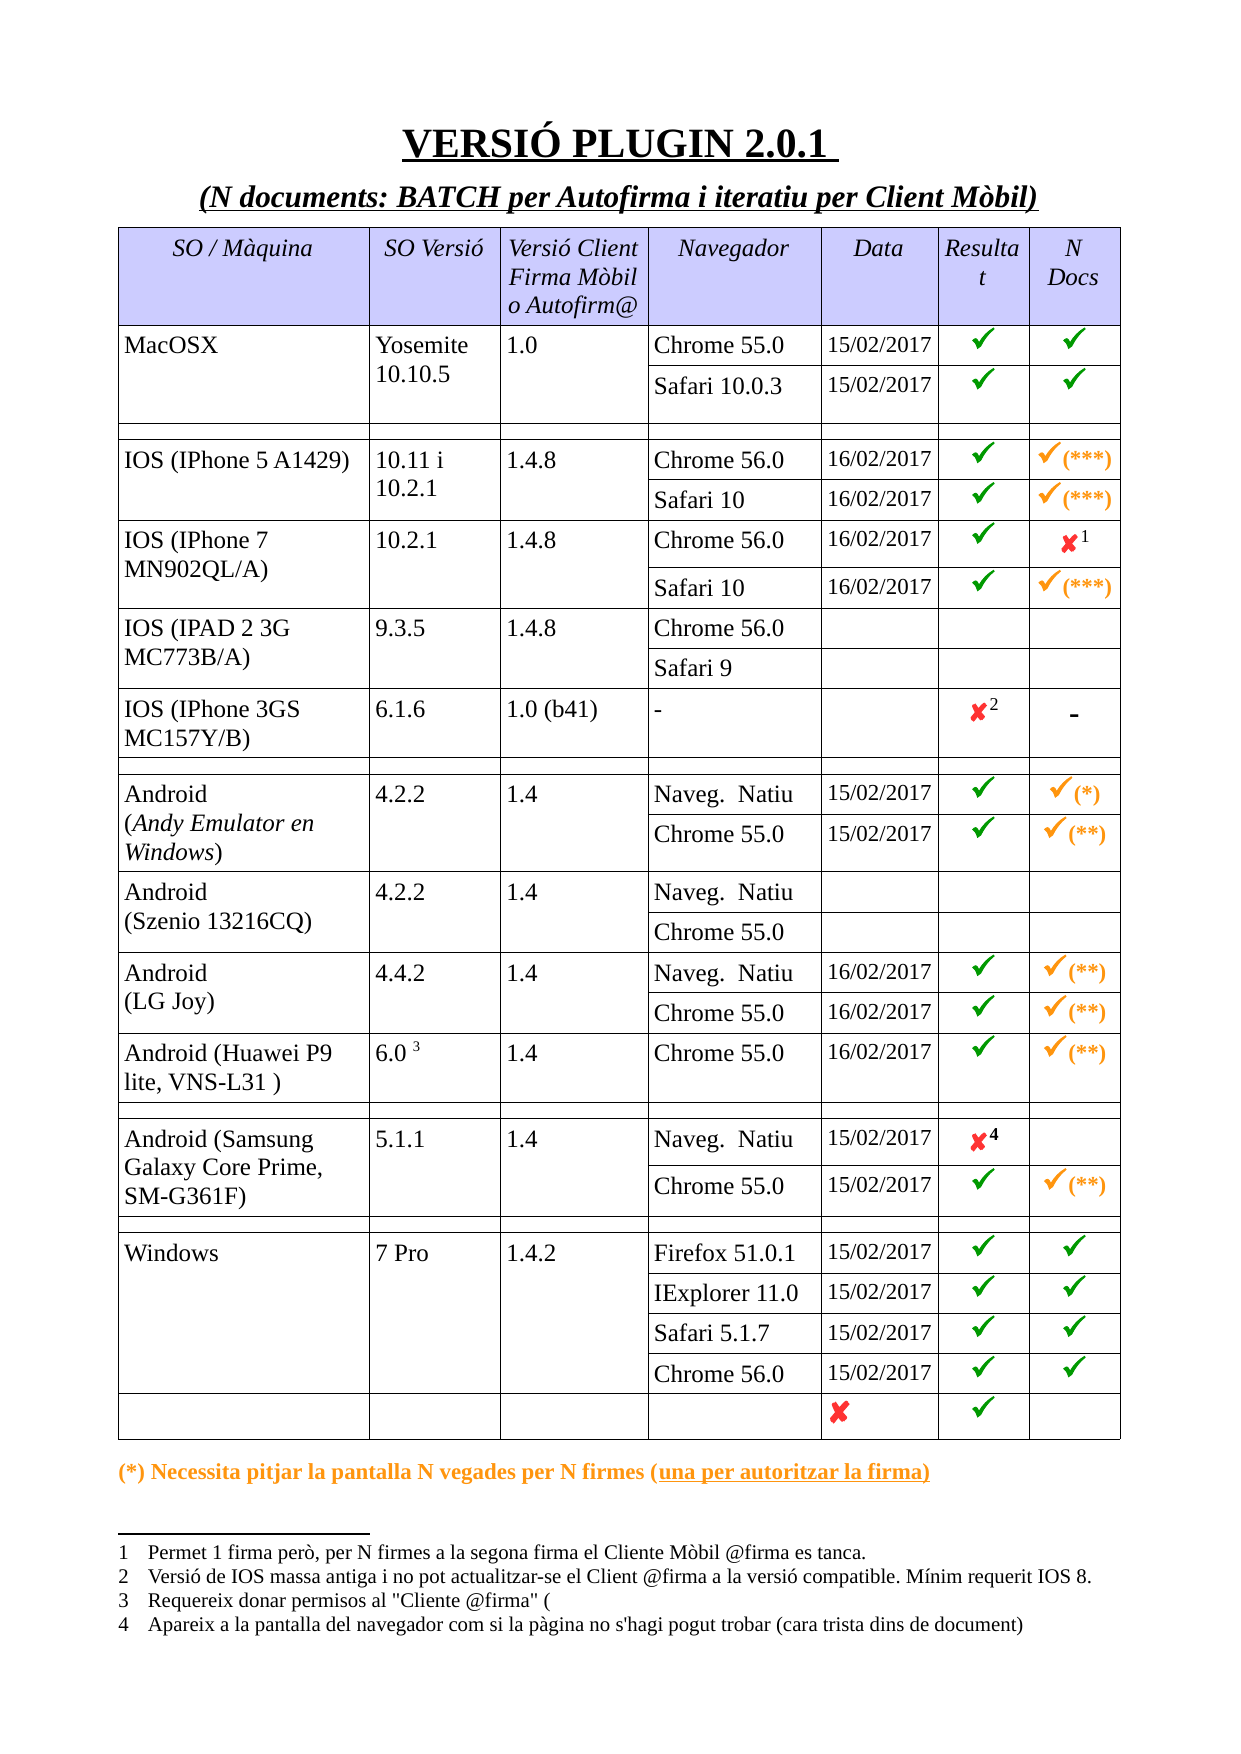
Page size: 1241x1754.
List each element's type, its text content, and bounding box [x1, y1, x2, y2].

table_cell Chrome 56.0 [649, 609, 821, 648]
table_cell Safari 9 [649, 649, 821, 688]
table_cell  [939, 326, 1029, 365]
table_cell Chrome 55.0 [649, 993, 821, 1032]
table_header Resultat [939, 228, 1029, 325]
table_cell [649, 424, 821, 439]
table_cell  [939, 440, 1029, 479]
table_cell [1030, 1103, 1120, 1118]
table_cell [501, 1394, 648, 1439]
table_cell 1.4 [501, 1119, 648, 1216]
table_cell [119, 1394, 369, 1439]
table_cell  [939, 366, 1029, 423]
table_cell  [822, 1394, 938, 1439]
table_cell 16/02/2017 [822, 440, 938, 479]
table_cell 15/02/2017 [822, 1314, 938, 1353]
table_cell  [939, 1314, 1029, 1353]
table_cell Chrome 55.0 [649, 326, 821, 365]
table_cell Safari 10 [649, 480, 821, 519]
table_cell  [939, 521, 1029, 567]
table_cell [119, 424, 369, 439]
table_header N Docs [1030, 228, 1120, 325]
table_cell IOS (IPhone 7 MN902QL/A) [119, 521, 369, 607]
table_cell (*) [1030, 775, 1120, 814]
table_cell [370, 424, 500, 439]
table_cell 5.1.1 [370, 1119, 500, 1216]
table_cell 10.2.1 [370, 521, 500, 607]
table_cell Chrome 56.0 [649, 521, 821, 567]
table_cell Naveg. Natiu [649, 872, 821, 912]
table_cell 15/02/2017 [822, 1166, 938, 1216]
table_cell Chrome 55.0 [649, 1034, 821, 1102]
table_cell (**) [1030, 993, 1120, 1032]
table_cell 4.2.2 [370, 775, 500, 871]
table_cell 16/02/2017 [822, 521, 938, 567]
table_cell  [939, 953, 1029, 992]
table_cell  [939, 480, 1029, 519]
table_cell (***) [1030, 440, 1120, 479]
table_cell [501, 1217, 648, 1232]
table_cell [939, 649, 1029, 688]
table_cell IOS (IPAD 2 3G MC773B/A) [119, 609, 369, 688]
table_cell [822, 758, 938, 773]
text VERSIÓ PLUGIN 2.0.1 [118, 118, 1122, 166]
table_cell 7 Pro [370, 1233, 500, 1393]
table_header SO Versió [370, 228, 500, 325]
table_cell  [939, 689, 1029, 757]
table_cell [370, 1103, 500, 1118]
table_cell [1030, 758, 1120, 773]
table_cell 16/02/2017 [822, 953, 938, 992]
table_cell (**) [1030, 1166, 1120, 1216]
table_cell 15/02/2017 [822, 775, 938, 814]
table_cell [501, 758, 648, 773]
table_cell 1.4 [501, 953, 648, 1032]
table_cell [939, 1103, 1029, 1118]
table_cell  [1030, 1354, 1120, 1393]
table_cell [822, 913, 938, 952]
table_cell [1030, 1119, 1120, 1165]
table_cell - [1030, 689, 1120, 757]
table_cell [822, 1103, 938, 1118]
table_cell [370, 1394, 500, 1439]
table_cell 15/02/2017 [822, 326, 938, 365]
table_cell IOS (IPhone 3GS MC157Y/B) [119, 689, 369, 757]
table_cell Firefox 51.0.1 [649, 1233, 821, 1272]
table_cell MacOSX [119, 326, 369, 423]
table_cell [1030, 649, 1120, 688]
table_cell Naveg. Natiu [649, 1119, 821, 1165]
table_cell [119, 1217, 369, 1232]
table_cell [119, 758, 369, 773]
table_cell 1.0 [501, 326, 648, 423]
table_cell Chrome 55.0 [649, 913, 821, 952]
table_cell - [649, 689, 821, 757]
text (*) Necessita pitjar la pantalla N vegades per N firmes (una per autoritzar la firma) [118, 1458, 1122, 1484]
table_cell [649, 1103, 821, 1118]
table_cell (**) [1030, 815, 1120, 871]
table_cell Chrome 55.0 [649, 815, 821, 871]
table_cell [1030, 872, 1120, 912]
table_header Versió Client Firma Mòbil o Autofirm@ [501, 228, 648, 325]
table_cell  [1030, 1274, 1120, 1313]
table_cell  [939, 1274, 1029, 1313]
table_cell  [1030, 521, 1120, 567]
table_cell [822, 872, 938, 912]
table_cell [1030, 424, 1120, 439]
table_cell [822, 689, 938, 757]
table_cell [939, 1217, 1029, 1232]
table_cell 4.2.2 [370, 872, 500, 952]
table_cell Android (Szenio 13216CQ) [119, 872, 369, 952]
table_cell Safari 10 [649, 568, 821, 607]
table_cell Android (Samsung Galaxy Core Prime, SM-G361F) [119, 1119, 369, 1216]
table_cell 6.1.6 [370, 689, 500, 757]
table_cell 15/02/2017 [822, 1274, 938, 1313]
table_cell 1.0 (b41) [501, 689, 648, 757]
table_header Navegador [649, 228, 821, 325]
table_cell 1.4 [501, 1034, 648, 1102]
table_cell Chrome 55.0 [649, 1166, 821, 1216]
table_cell [649, 1394, 821, 1439]
table_cell 16/02/2017 [822, 480, 938, 519]
table_cell 16/02/2017 [822, 568, 938, 607]
table_cell  [939, 993, 1029, 1032]
table_cell Android (LG Joy) [119, 953, 369, 1032]
table_cell 1.4.2 [501, 1233, 648, 1393]
table_cell  [939, 775, 1029, 814]
table_cell Naveg. Natiu [649, 775, 821, 814]
table_cell [119, 1103, 369, 1118]
table_cell Android (Huawei P9 lite, VNS-L31 ) [119, 1034, 369, 1102]
table_cell [939, 913, 1029, 952]
table_cell  [939, 568, 1029, 607]
table_cell [501, 1103, 648, 1118]
table_cell 9.3.5 [370, 609, 500, 688]
table_cell [939, 424, 1029, 439]
table_cell IExplorer 11.0 [649, 1274, 821, 1313]
table_cell  [939, 1394, 1029, 1439]
table_cell 16/02/2017 [822, 993, 938, 1032]
table_cell  [1030, 326, 1120, 365]
table_cell [1030, 913, 1120, 952]
table_cell [370, 758, 500, 773]
table_cell 10.11 i 10.2.1 [370, 440, 500, 519]
table_cell [370, 1217, 500, 1232]
table_cell  [939, 815, 1029, 871]
table_cell  [939, 1233, 1029, 1272]
table_cell 4.4.2 [370, 953, 500, 1032]
table_header Data [822, 228, 938, 325]
table_cell  [939, 1119, 1029, 1165]
table_cell Android (Andy Emulator en Windows) [119, 775, 369, 871]
table_cell [1030, 1217, 1120, 1232]
table_cell Chrome 56.0 [649, 1354, 821, 1393]
table_cell IOS (IPhone 5 A1429) [119, 440, 369, 519]
table_cell 1.4.8 [501, 440, 648, 519]
table_cell [1030, 1394, 1120, 1439]
table_cell  [939, 1166, 1029, 1216]
table_cell  [1030, 1233, 1120, 1272]
text (N documents: BATCH per Autofirma i iteratiu per Client Mòbil) [118, 178, 1122, 214]
table_cell [501, 424, 648, 439]
table_cell Windows [119, 1233, 369, 1393]
table_cell 1.4.8 [501, 521, 648, 607]
table_cell  [939, 1354, 1029, 1393]
table_cell 15/02/2017 [822, 1233, 938, 1272]
table_cell [939, 609, 1029, 648]
table_cell (**) [1030, 953, 1120, 992]
table_cell Naveg. Natiu [649, 953, 821, 992]
table_cell 15/02/2017 [822, 366, 938, 423]
table_cell [822, 649, 938, 688]
table_cell 15/02/2017 [822, 1119, 938, 1165]
table_cell Chrome 56.0 [649, 440, 821, 479]
table_cell 6.0 [370, 1034, 500, 1102]
table_cell [822, 1217, 938, 1232]
table_cell [1030, 609, 1120, 648]
table_cell  [1030, 366, 1120, 423]
table_cell [939, 872, 1029, 912]
table_cell  [939, 1034, 1029, 1102]
table_cell 15/02/2017 [822, 815, 938, 871]
table_cell 1.4 [501, 872, 648, 952]
table_cell 15/02/2017 [822, 1354, 938, 1393]
table_cell Safari 10.0.3 [649, 366, 821, 423]
table_cell (**) [1030, 1034, 1120, 1102]
table_cell [939, 758, 1029, 773]
table_header SO / Màquina [119, 228, 369, 325]
table_cell Yosemite 10.10.5 [370, 326, 500, 423]
table_cell 1.4.8 [501, 609, 648, 688]
table_cell Safari 5.1.7 [649, 1314, 821, 1353]
table_cell [822, 609, 938, 648]
table_cell (***) [1030, 480, 1120, 519]
table_cell [649, 1217, 821, 1232]
table_cell  [1030, 1314, 1120, 1353]
table_cell (***) [1030, 568, 1120, 607]
table_cell [822, 424, 938, 439]
table_cell [649, 758, 821, 773]
table_cell 1.4 [501, 775, 648, 871]
table_cell 16/02/2017 [822, 1034, 938, 1102]
